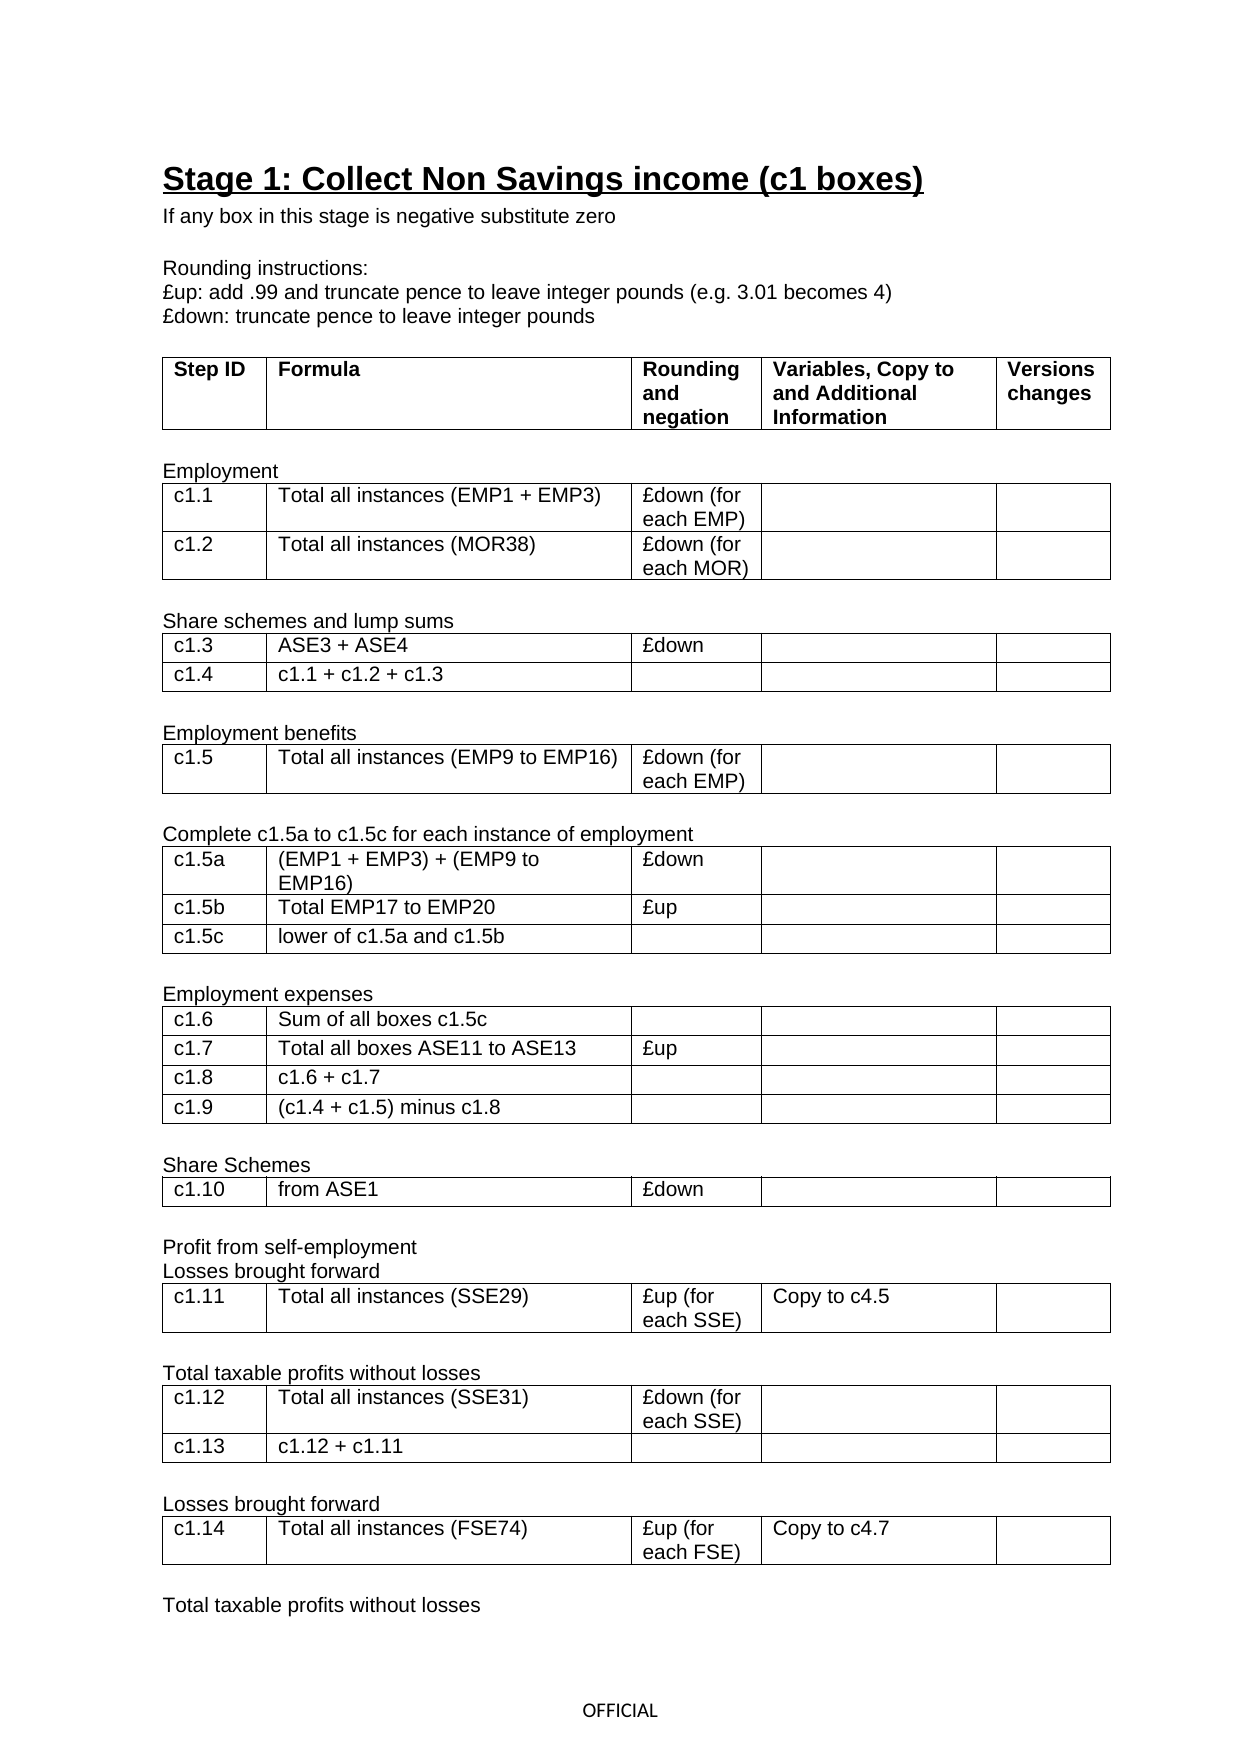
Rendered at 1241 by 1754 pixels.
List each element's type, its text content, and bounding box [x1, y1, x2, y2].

table_header [762, 1007, 996, 1035]
table_header [762, 745, 996, 793]
table_cell c1.5b [163, 895, 266, 924]
table_header [997, 745, 1110, 793]
table_cell [762, 1066, 996, 1094]
table_header [762, 484, 996, 531]
table_header [997, 847, 1110, 894]
table_cell [632, 1434, 761, 1462]
table_header from ASE1 [267, 1178, 631, 1206]
table_cell c1.8 [163, 1066, 266, 1094]
table_cell c1.13 [163, 1434, 266, 1462]
table_cell [997, 1066, 1110, 1094]
table_header [632, 1007, 761, 1035]
table_header Total all instances (FSE74) [267, 1517, 631, 1564]
table_header Copy to c4.7 [762, 1517, 996, 1564]
text Total taxable profits without losses [162, 1593, 1135, 1617]
text Profit from self-employment [162, 1235, 1135, 1259]
text Share schemes and lump sums [162, 608, 1135, 632]
text If any box in this stage is negative substitute zero [162, 203, 1135, 227]
table_cell c1.6 + c1.7 [267, 1066, 631, 1094]
table_cell £down (for each MOR) [632, 532, 761, 579]
table_header [762, 1178, 996, 1206]
text Employment expenses [162, 982, 1135, 1006]
table_cell lower of c1.5a and c1.5b [267, 925, 631, 953]
table_cell [997, 1036, 1110, 1065]
table_header Formula [267, 358, 631, 429]
table_header c1.11 [163, 1284, 266, 1331]
table_header [997, 1284, 1110, 1331]
text Losses brought forward [162, 1259, 1135, 1283]
table_header Sum of all boxes c1.5c [267, 1007, 631, 1035]
table_header Copy to c4.5 [762, 1284, 996, 1331]
table_cell Total EMP17 to EMP20 [267, 895, 631, 924]
table_cell [762, 1095, 996, 1123]
table_header c1.3 [163, 634, 266, 662]
table_cell c1.12 + c1.11 [267, 1434, 631, 1462]
table_cell Total all instances (MOR38) [267, 532, 631, 579]
table_header Total all instances (EMP1 + EMP3) [267, 484, 631, 531]
table_header £down [632, 1178, 761, 1206]
text Share Schemes [162, 1152, 1135, 1176]
table_header c1.5a [163, 847, 266, 894]
table_header Variables, Copy to and Additional Information [762, 358, 996, 429]
table_cell [632, 925, 761, 953]
table_cell [762, 1434, 996, 1462]
table_header Total all instances (EMP9 to EMP16) [267, 745, 631, 793]
table_cell [997, 1434, 1110, 1462]
table_cell Total all boxes ASE11 to ASE13 [267, 1036, 631, 1065]
table_cell [762, 925, 996, 953]
table_cell £up [632, 1036, 761, 1065]
text Complete c1.5a to c1.5c for each instance of employment [162, 822, 1135, 846]
table_header £down [632, 634, 761, 662]
table_header £down (for each EMP) [632, 745, 761, 793]
table_header [762, 1386, 996, 1433]
table_header [762, 634, 996, 662]
table_cell c1.7 [163, 1036, 266, 1065]
subtitle Stage 1: Collect Non Savings income (c1 boxes) [162, 159, 1135, 197]
table_cell c1.9 [163, 1095, 266, 1123]
text Employment [162, 458, 1135, 482]
table_cell [997, 925, 1110, 953]
table_header Total all instances (SSE31) [267, 1386, 631, 1433]
table_header Total all instances (SSE29) [267, 1284, 631, 1331]
table_header Versions changes [997, 358, 1110, 429]
table_header (EMP1 + EMP3) + (EMP9 to EMP16) [267, 847, 631, 894]
table_cell [762, 532, 996, 579]
table_cell [997, 895, 1110, 924]
table_header £up (for each FSE) [632, 1517, 761, 1564]
table_header c1.1 [163, 484, 266, 531]
table_header [997, 1517, 1110, 1564]
text £down: truncate pence to leave integer pounds [162, 304, 1135, 328]
table_header £down (for each EMP) [632, 484, 761, 531]
table_cell [632, 1066, 761, 1094]
text Rounding instructions: [162, 256, 1135, 280]
table_header c1.12 [163, 1386, 266, 1433]
table_header [997, 484, 1110, 531]
text Total taxable profits without losses [162, 1361, 1135, 1384]
table_header £down (for each SSE) [632, 1386, 761, 1433]
table_cell (c1.4 + c1.5) minus c1.8 [267, 1095, 631, 1123]
table_cell c1.4 [163, 663, 266, 691]
table_header [997, 1386, 1110, 1433]
table_header Step ID [163, 358, 266, 429]
table_cell c1.5c [163, 925, 266, 953]
table_cell [762, 1036, 996, 1065]
table_header Rounding and negation [632, 358, 761, 429]
table_header [997, 1178, 1110, 1206]
table_header £down [632, 847, 761, 894]
table_header c1.6 [163, 1007, 266, 1035]
text Employment benefits [162, 720, 1135, 744]
table_cell [762, 663, 996, 691]
table_header [997, 1007, 1110, 1035]
table_header c1.14 [163, 1517, 266, 1564]
table_cell [762, 895, 996, 924]
text Losses brought forward [162, 1492, 1135, 1516]
table_cell £up [632, 895, 761, 924]
table_cell [997, 663, 1110, 691]
table_header c1.10 [163, 1178, 266, 1206]
table_header £up (for each SSE) [632, 1284, 761, 1331]
table_header ASE3 + ASE4 [267, 634, 631, 662]
table_cell [632, 1095, 761, 1123]
table_cell [632, 663, 761, 691]
table_header [762, 847, 996, 894]
table_header [997, 634, 1110, 662]
table_header c1.5 [163, 745, 266, 793]
table_cell c1.2 [163, 532, 266, 579]
table_cell [997, 1095, 1110, 1123]
table_cell [997, 532, 1110, 579]
table_cell c1.1 + c1.2 + c1.3 [267, 663, 631, 691]
text £up: add .99 and truncate pence to leave integer pounds (e.g. 3.01 becomes 4) [162, 280, 1135, 304]
